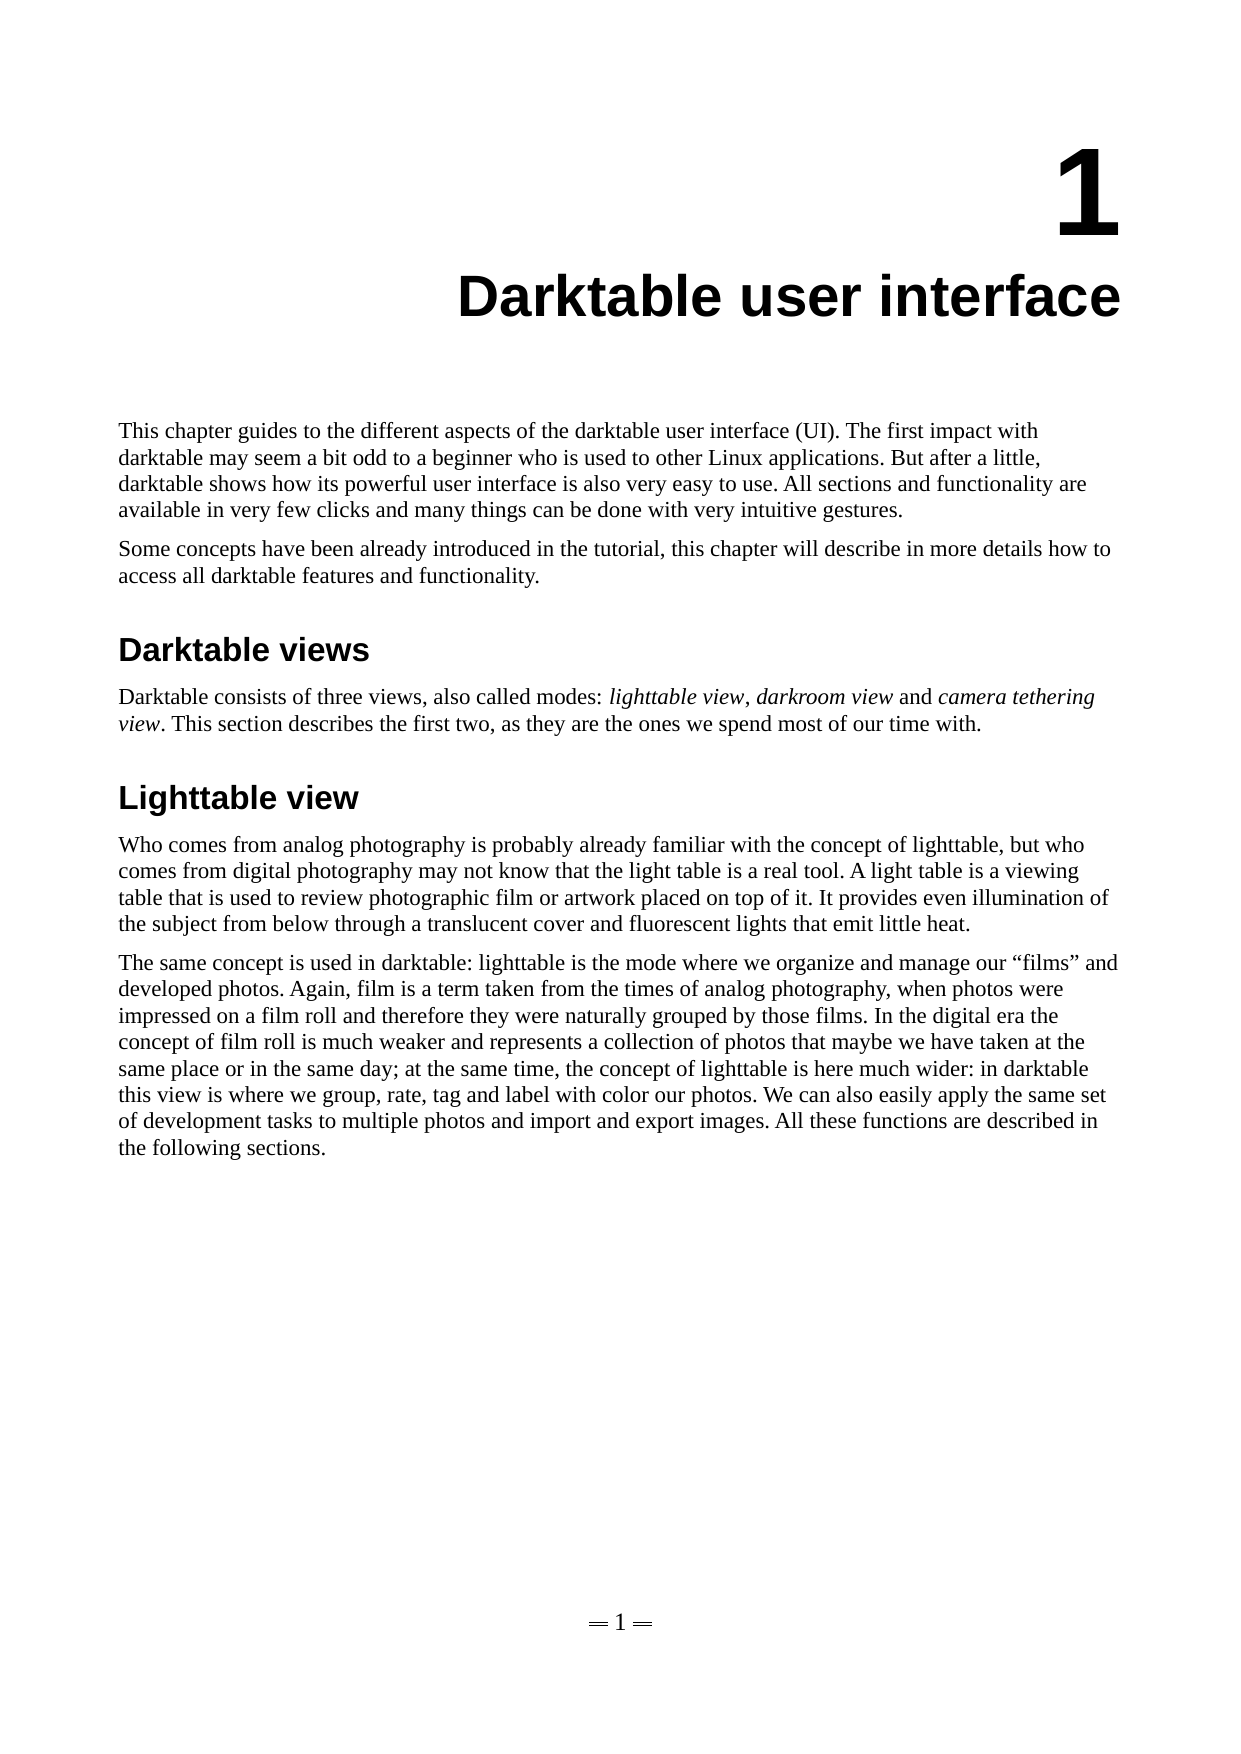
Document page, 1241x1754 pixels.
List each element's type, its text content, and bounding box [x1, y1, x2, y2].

text Some concepts have been already introduced in the tutorial, this chapter will describe in more details how to access all darktable features and functionality. [118, 535, 1122, 588]
subtitle Darktable views [118, 630, 1122, 668]
text The same concept is used in darktable: lighttable is the mode where we organize and manage our “films” and developed photos. Again, film is a term taken from the times of analog photography, when photos were impressed on a film roll and therefore they were naturally grouped by those films. In the digital era the concept of film roll is much weaker and represents a collection of photos that maybe we have taken at the same place or in the same day; at the same time, the concept of lighttable is here much wider: in darktable this view is where we group, rate, tag and label with color our photos. We can also easily apply the same set of development tasks to multiple photos and import and export images. All these functions are described in the following sections. [118, 949, 1122, 1160]
text 1 [118, 118, 1122, 262]
subtitle Lighttable view [118, 778, 1122, 816]
title Darktable user interface [118, 262, 1122, 329]
text Who comes from analog photography is probably already familiar with the concept of lighttable, but who comes from digital photography may not know that the light table is a real tool. A light table is a viewing table that is used to review photographic film or artwork placed on top of it. It provides even illumination of the subject from below through a translucent cover and fluorescent lights that emit little heat. [118, 831, 1122, 937]
text This chapter guides to the different aspects of the darktable user interface (UI). The first impact with darktable may seem a bit odd to a beginner who is used to other Linux applications. But after a little, darktable shows how its powerful user interface is also very easy to use. All sections and functionality are available in very few clicks and many things can be done with very intuitive gestures. [118, 417, 1122, 523]
text Darktable consists of three views, also called modes: lighttable view, darkroom view and camera tethering view. This section describes the first two, as they are the ones we spend most of our time with. [118, 683, 1122, 736]
